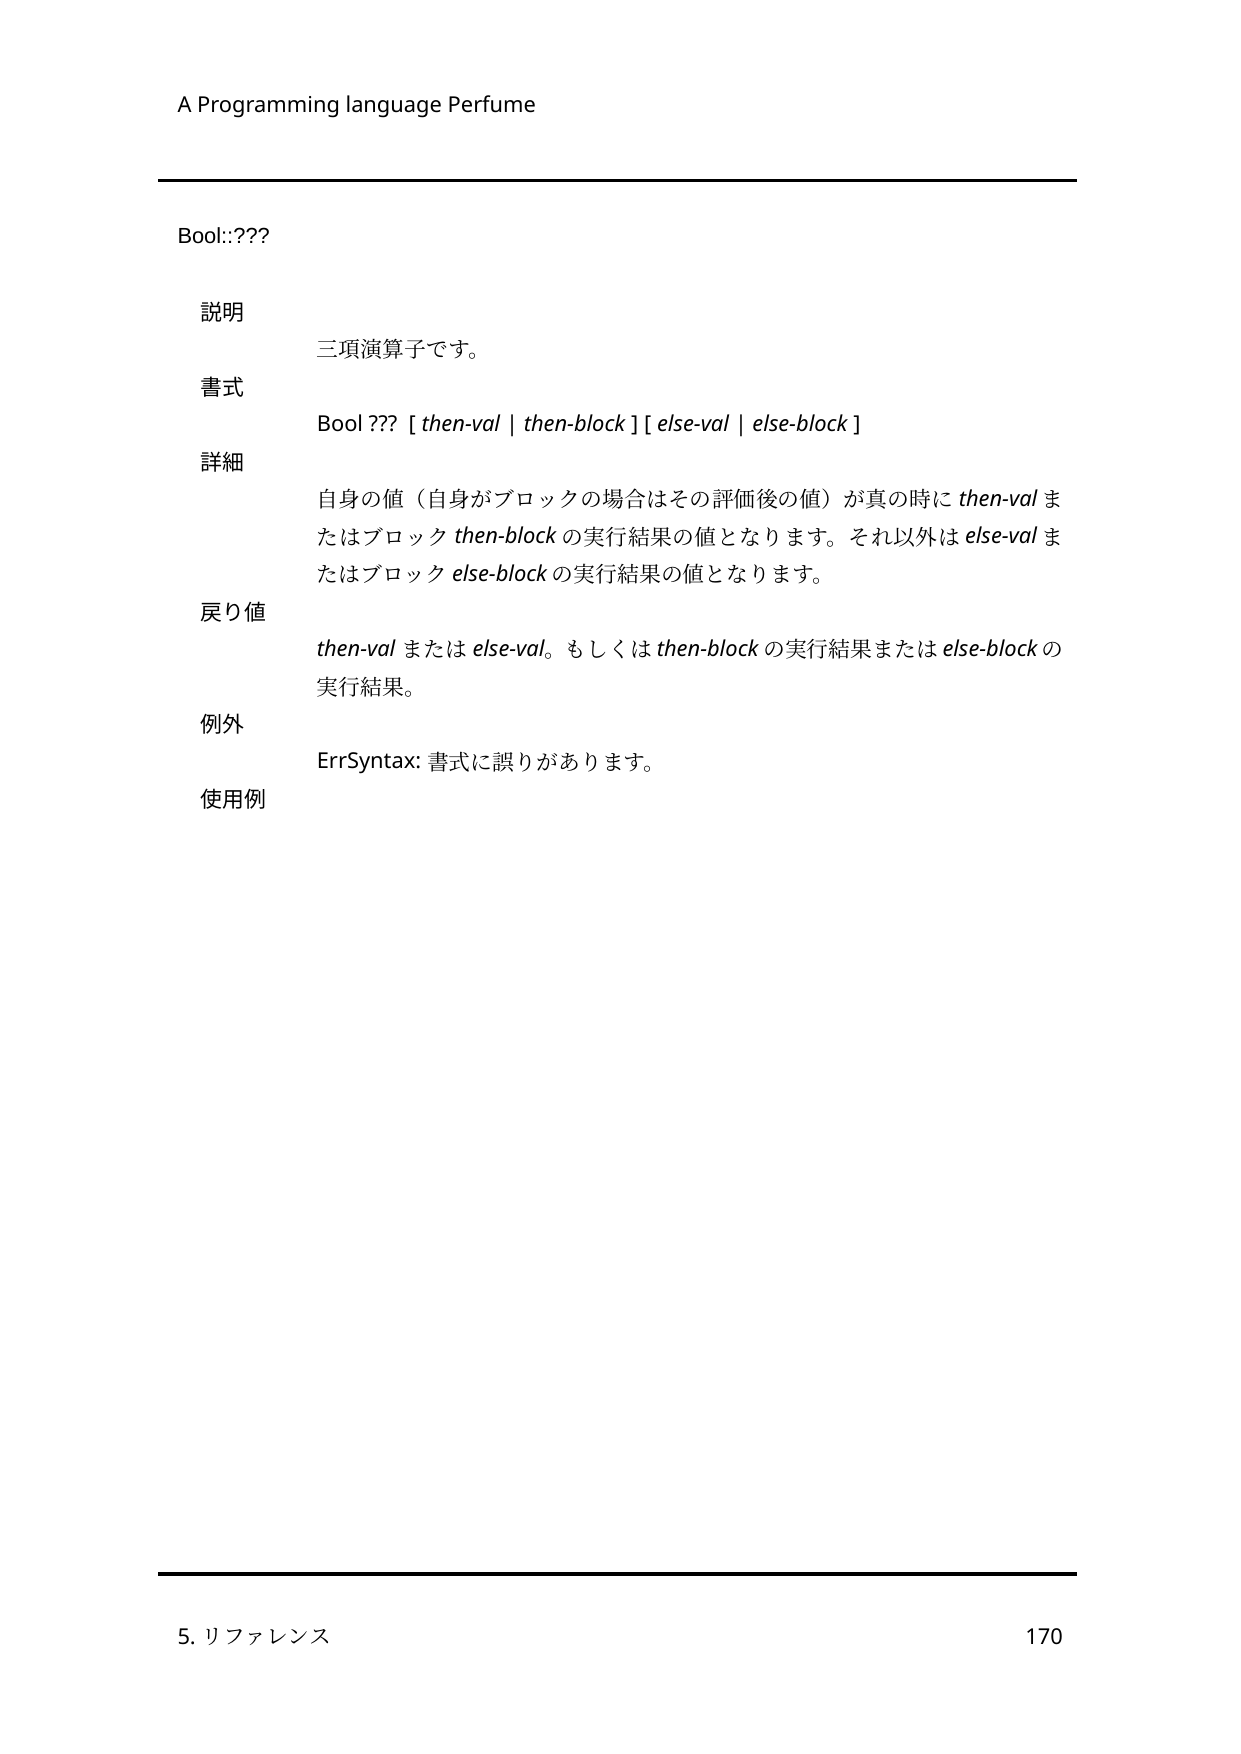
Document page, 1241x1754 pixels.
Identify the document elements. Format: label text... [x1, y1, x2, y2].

table_header 説明 [200, 292, 317, 367]
table_cell 例外 [200, 704, 317, 779]
subtitle Bool::??? [177, 217, 1063, 254]
table_cell 自身の値（自身がブロックの場合はその評価後の値）が真の時にthen-valまたはブロックthen-blockの実行結果の値となります。それ以外はelse-valまたはブロックelse-blockの実行結果の値となります。 [317, 442, 1063, 592]
table_cell 書式 [200, 367, 317, 442]
table_cell Bool ??? [ then-val | then-block ] [ else-val | else-block ] [317, 367, 1063, 442]
table_cell ErrSyntax: 書式に誤りがあります。 [317, 704, 1063, 779]
table_header 三項演算子です。 [317, 292, 1063, 367]
table_cell [317, 779, 1063, 854]
table_cell 使用例 [200, 779, 317, 854]
table_cell 詳細 [200, 442, 317, 592]
table_cell 戻り値 [200, 592, 317, 704]
table_cell then-val または else-val。もしくはthen-blockの実行結果またはelse-blockの実行結果。 [317, 592, 1063, 704]
